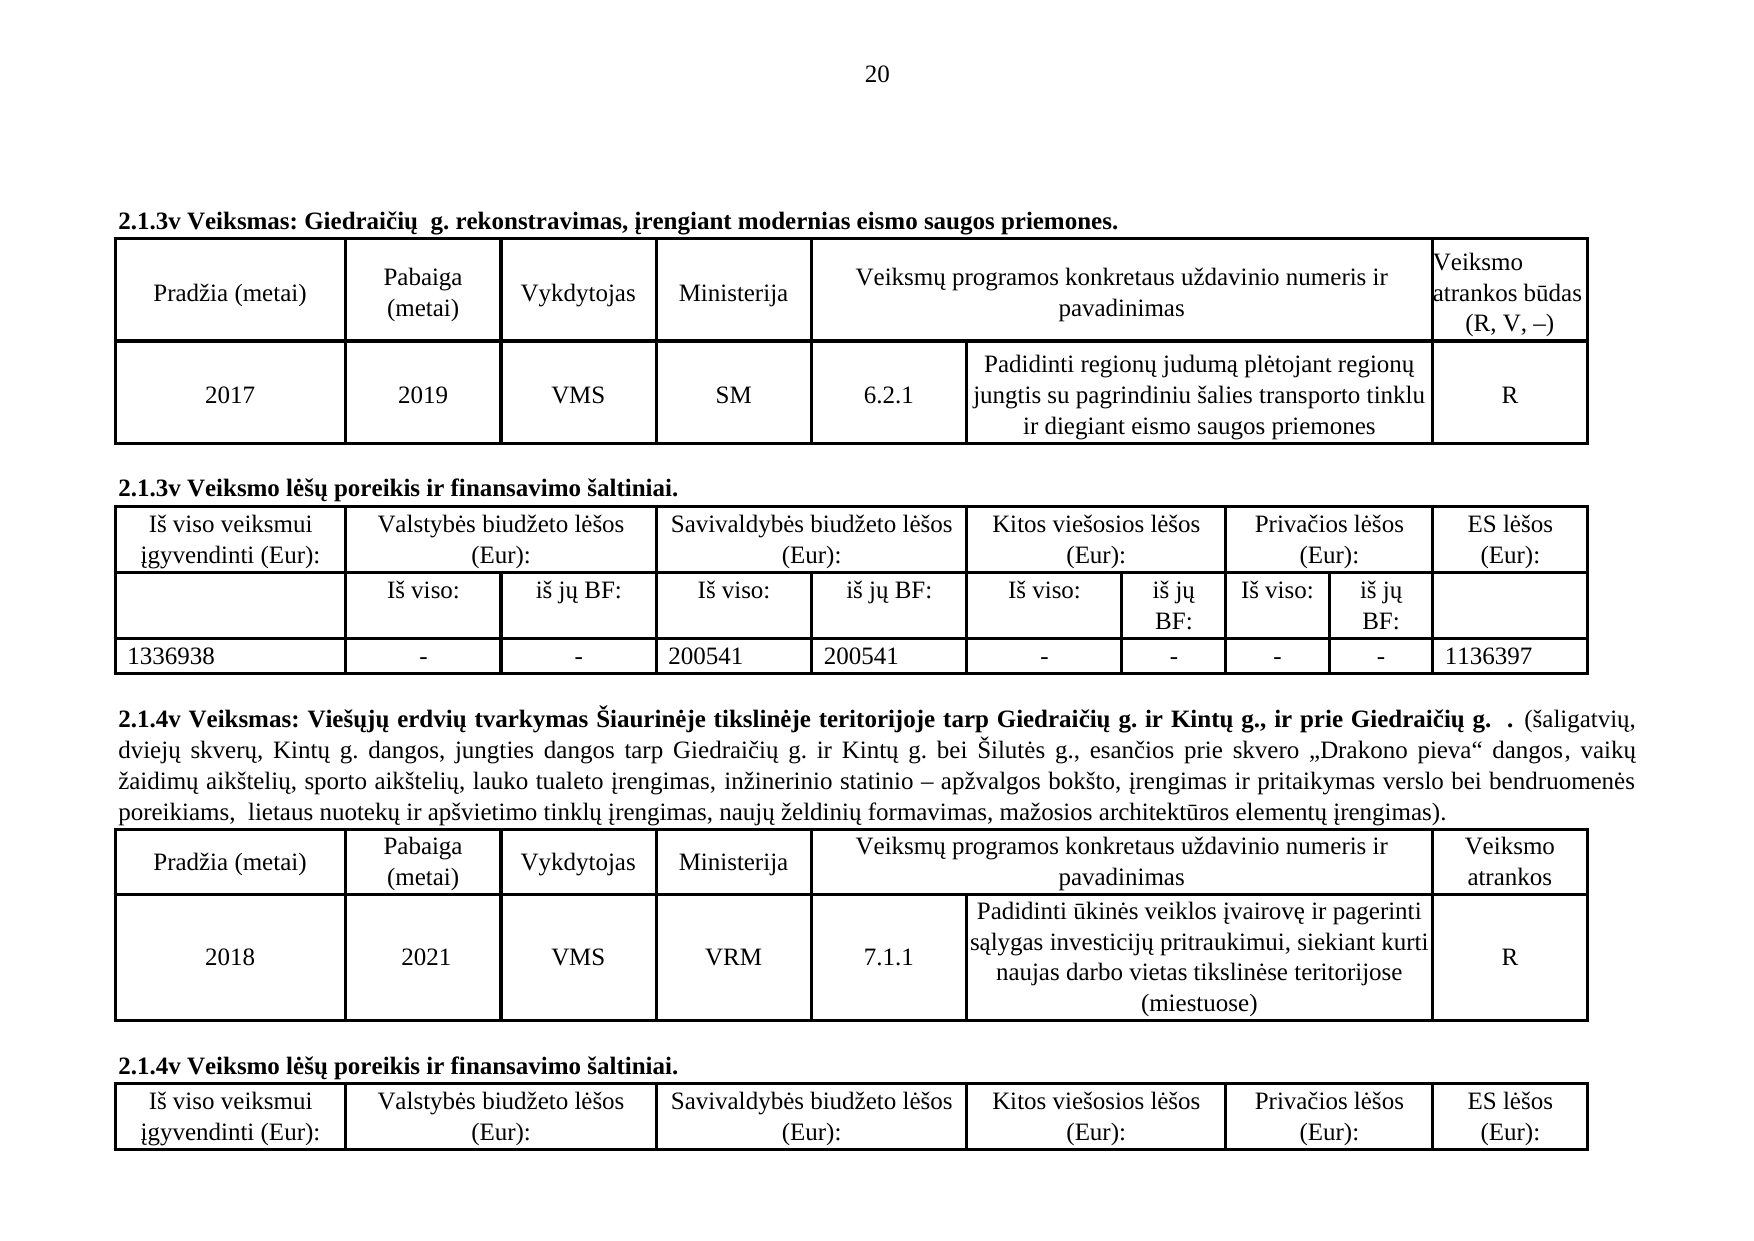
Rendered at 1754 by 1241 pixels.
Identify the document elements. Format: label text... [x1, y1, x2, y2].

table_header Veiksmo atrankos [1434, 831, 1586, 893]
table_cell - [347, 640, 499, 672]
table_cell iš jų BF: [503, 574, 655, 637]
table_cell [117, 574, 344, 637]
table_cell Iš viso: [968, 574, 1120, 637]
table_header Veiksmų programos konkretaus uždavinio numeris ir pavadinimas [813, 240, 1431, 339]
text 2.1.3v Veiksmo lėšų poreikis ir finansavimo šaltiniai. [118, 473, 1636, 502]
table_cell [1434, 574, 1586, 637]
table_cell 200541 [813, 640, 965, 672]
table_cell - [1331, 640, 1431, 672]
table_header ES lėšos (Eur): [1434, 1085, 1586, 1148]
table_cell VRM [658, 896, 810, 1019]
table_header Valstybės biudžeto lėšos (Eur): [347, 1085, 655, 1148]
table_header Pradžia (metai) [117, 831, 344, 893]
table_header ES lėšos (Eur): [1434, 508, 1586, 571]
table_cell 1136397 [1434, 640, 1586, 672]
text 2.1.3v Veiksmas: Giedraičių g. rekonstravimas, įrengiant modernias eismo saugos priemones. [118, 206, 1636, 235]
table_header Privačios lėšos (Eur): [1227, 1085, 1431, 1148]
table_cell 2021 [347, 896, 499, 1019]
table_cell VMS [503, 343, 655, 442]
table_header Pabaiga (metai) [347, 831, 499, 893]
table_cell 2019 [347, 343, 499, 442]
table_header Pabaiga (metai) [347, 240, 499, 339]
table_header Pradžia (metai) [117, 240, 344, 339]
table_header Kitos viešosios lėšos (Eur): [968, 1085, 1224, 1148]
table_cell Iš viso: [658, 574, 810, 637]
table_cell Padidinti regionų judumą plėtojant regionų jungtis su pagrindiniu šalies transporto tinklu ir diegiant eismo saugos priemones [968, 343, 1431, 442]
table_cell 6.2.1 [813, 343, 965, 442]
table_cell - [1227, 640, 1328, 672]
table_header Kitos viešosios lėšos (Eur): [968, 508, 1224, 571]
table_cell 1336938 [117, 640, 344, 672]
table_header Valstybės biudžeto lėšos (Eur): [347, 508, 655, 571]
table_cell 7.1.1 [813, 896, 965, 1019]
table_header Iš viso veiksmui įgyvendinti (Eur): [117, 508, 344, 571]
table_cell iš jų BF: [813, 574, 965, 637]
table_cell Iš viso: [1227, 574, 1328, 637]
table_header Ministerija [658, 240, 810, 339]
table_cell SM [658, 343, 810, 442]
table_header Savivaldybės biudžeto lėšos (Eur): [658, 1085, 965, 1148]
table_cell R [1434, 343, 1586, 442]
table_cell 2017 [117, 343, 344, 442]
table_header Veiksmų programos konkretaus uždavinio numeris ir pavadinimas [813, 831, 1431, 893]
text 2.1.4v Veiksmo lėšų poreikis ir finansavimo šaltiniai. [118, 1051, 1636, 1079]
table_cell Padidinti ūkinės veiklos įvairovę ir pagerinti sąlygas investicijų pritraukimui, siekiant kurti naujas darbo vietas tikslinėse teritorijose (miestuose) [968, 896, 1431, 1019]
table_header Savivaldybės biudžeto lėšos (Eur): [658, 508, 965, 571]
table_cell Iš viso: [347, 574, 499, 637]
table_cell - [1123, 640, 1224, 672]
table_cell - [503, 640, 655, 672]
table_header Privačios lėšos (Eur): [1227, 508, 1431, 571]
table_header Vykdytojas [503, 240, 655, 339]
table_cell iš jų BF: [1331, 574, 1431, 637]
table_header Veiksmo atrankos būdas (R, V, –) [1434, 240, 1586, 339]
table_cell 2018 [117, 896, 344, 1019]
table_header Ministerija [658, 831, 810, 893]
text 2.1.4v Veiksmas: Viešųjų erdvių tvarkymas Šiaurinėje tikslinėje teritorijoje tarp Giedraičių g. ir Kintų g., ir prie Giedraičių g. . (šaligatvių, dviejų skverų, Kintų g. dangos, jungties dangos tarp Giedraičių g. ir Kintų g. bei Šilutės g., esančios prie skvero „Drakono pieva“ dangos, vaikų žaidimų aikštelių, sporto aikštelių, lauko tualeto įrengimas, inžinerinio statinio – apžvalgos bokšto, įrengimas ir pritaikymas verslo bei bendruomenės poreikiams, lietaus nuotekų ir apšvietimo tinklų įrengimas, naujų želdinių formavimas, mažosios architektūros elementų įrengimas). [118, 704, 1636, 826]
table_header Iš viso veiksmui įgyvendinti (Eur): [117, 1085, 344, 1148]
table_cell 200541 [658, 640, 810, 672]
table_header Vykdytojas [503, 831, 655, 893]
table_cell iš jų BF: [1123, 574, 1224, 637]
table_cell VMS [503, 896, 655, 1019]
table_cell R [1434, 896, 1586, 1019]
table_cell - [968, 640, 1120, 672]
